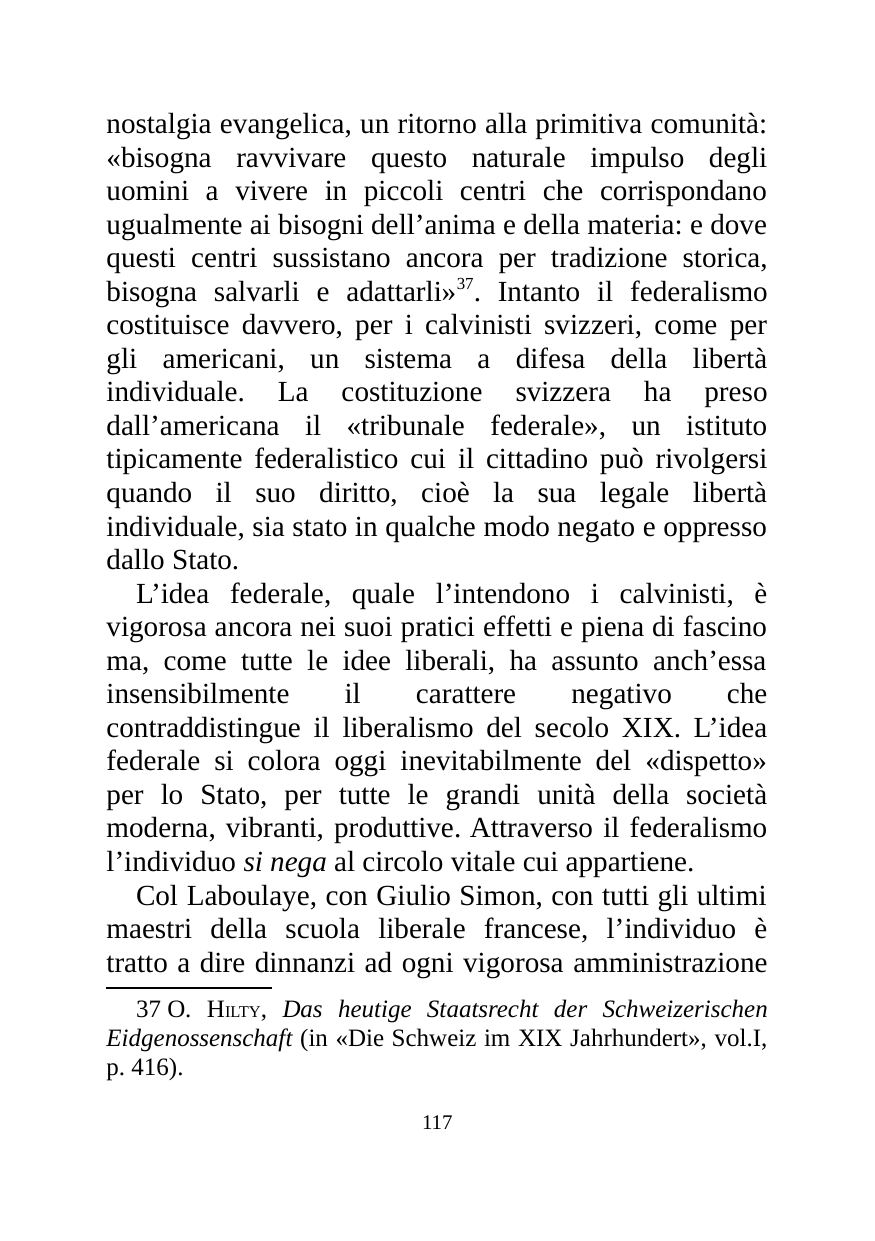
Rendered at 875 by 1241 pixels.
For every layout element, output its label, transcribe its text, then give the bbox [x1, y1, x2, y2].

text Col Laboulaye, con Giulio Simon, con tutti gli ultimi maestri della scuola liberale francese, l’individuo è tratto a dire dinnanzi ad ogni vigorosa amministrazione [106, 878, 768, 978]
text nostalgia evangelica, un ritorno alla primitiva comunità: «bisogna ravvivare questo naturale impulso degli uomini a vivere in piccoli centri che corrispondano ugualmente ai bisogni dell’anima e della materia: e dove questi centri sussistano ancora per tradizione storica, bisogna salvarli e adattarli». Intanto il federalismo costituisce davvero, per i calvinisti svizzeri, come per gli americani, un sistema a difesa della libertà individuale. La costituzione svizzera ha preso dall’americana il «tribunale federale», un istituto tipicamente federalistico cui il cittadino può rivolgersi quando il suo diritto, cioè la sua legale libertà individuale, sia stato in qualche modo negato e oppresso dallo Stato. [106, 106, 768, 576]
text L’idea federale, quale l’intendono i calvinisti, è vigorosa ancora nei suoi pratici effetti e piena di fascino ma, come tutte le idee liberali, ha assunto anch’essa insensibilmente il carattere negativo che contraddistingue il liberalismo del secolo XIX. L’idea federale si colora oggi inevitabilmente del «dispetto» per lo Stato, per tutte le grandi unità della società moderna, vibranti, produttive. Attraverso il federalismo l’individuo si nega al circolo vitale cui appartiene. [106, 576, 768, 878]
text O. Hilty, Das heutige Staatsrecht der Schweizerischen Eidgenossenschaft (in «Die Schweiz im XIX Jahrhundert», vol.I, p. 416). [106, 994, 768, 1080]
